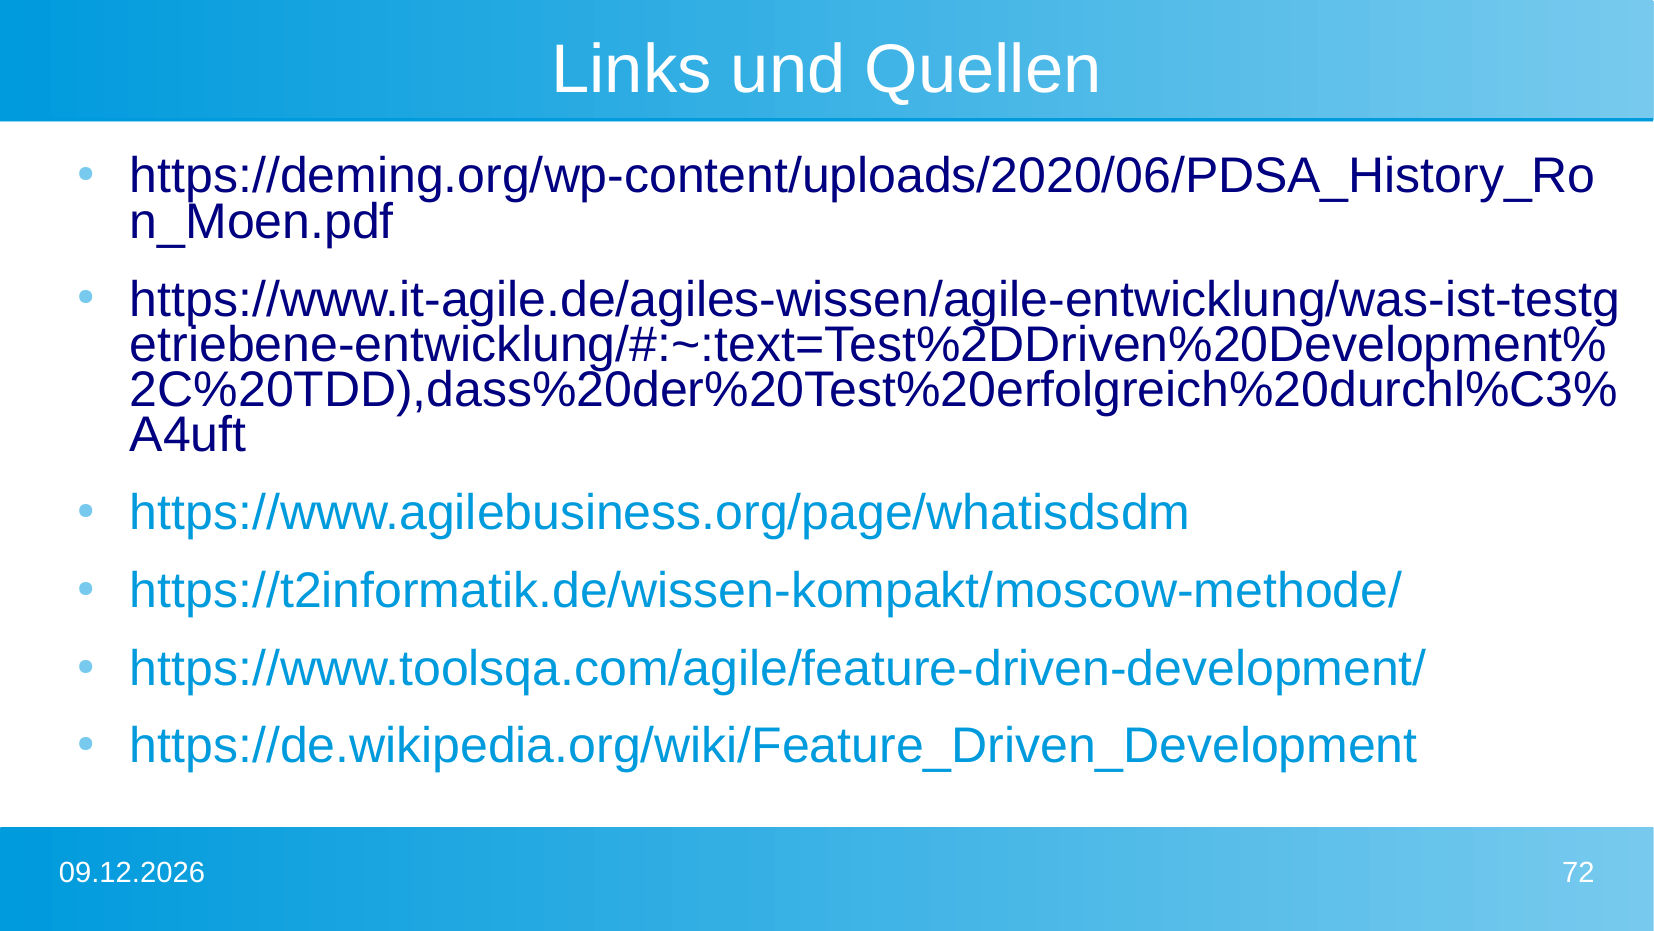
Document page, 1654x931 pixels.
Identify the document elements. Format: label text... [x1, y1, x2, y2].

list https://deming.org/wp-content/uploads/2020/06/PDSA_History_Ron_Moen.pdf https://www.it-agile.de/agiles-wissen/agile-entwicklung/was-ist-testgetriebene-entwicklung/#:~:text=Test%2DDriven%20Development%2C%20TDD),dass%20der%20Test%20erfolgreich%20durchl%C3%A4uft https://www.agilebusiness.org/page/whatisdsdm https://t2informatik.de/wissen-kompakt/moscow-methode/ https://www.toolsqa.com/agile/feature-driven-development/ https://de.wikipedia.org/wiki/Feature_Driven_Development [59, 147, 1625, 768]
title Links und Quellen [59, 29, 1595, 108]
